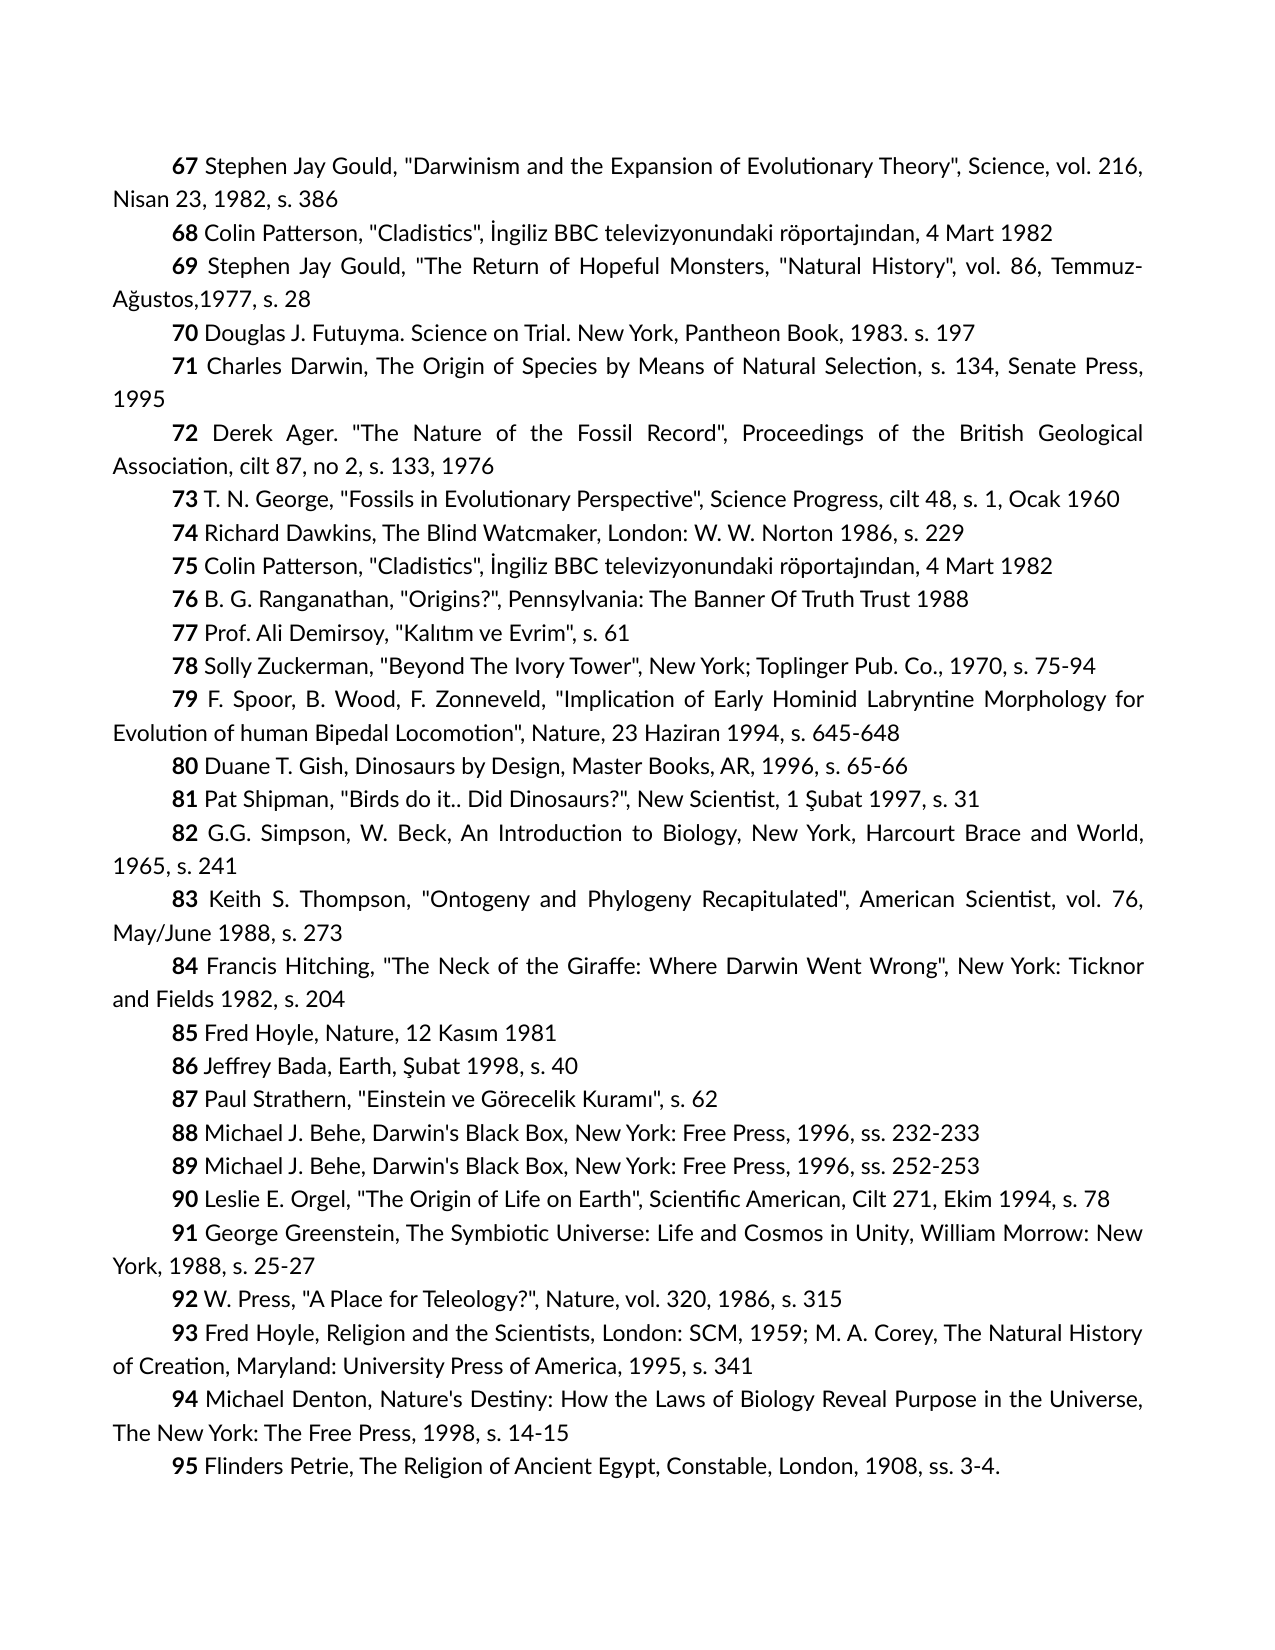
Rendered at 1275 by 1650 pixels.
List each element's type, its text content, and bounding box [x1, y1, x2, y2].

text 94 Michael Denton, Nature's Destiny: How the Laws of Biology Reveal Purpose in the Universe, The New York: The Free Press, 1998, s. 14-15 [112, 1381, 1145, 1448]
text 89 Michael J. Behe, Darwin's Black Box, New York: Free Press, 1996, ss. 252-253 [112, 1148, 1145, 1181]
text 76 B. G. Ranganathan, "Origins?", Pennsylvania: The Banner Of Truth Trust 1988 [112, 581, 1145, 614]
text 82 G.G. Simpson, W. Beck, An Introduction to Biology, New York, Harcourt Brace and World, 1965, s. 241 [112, 814, 1145, 881]
text 88 Michael J. Behe, Darwin's Black Box, New York: Free Press, 1996, ss. 232-233 [112, 1114, 1145, 1148]
text 77 Prof. Ali Demirsoy, "Kalıtım ve Evrim", s. 61 [112, 614, 1145, 648]
text 67 Stephen Jay Gould, "Darwinism and the Expansion of Evolutionary Theory", Science, vol. 216, Nisan 23, 1982, s. 386 [112, 148, 1145, 214]
text 84 Francis Hitching, "The Neck of the Giraffe: Where Darwin Went Wrong", New York: Ticknor and Fields 1982, s. 204 [112, 948, 1145, 1014]
text 68 Colin Patterson, "Cladistics", İngiliz BBC televizyonundaki röportajından, 4 Mart 1982 [112, 214, 1145, 248]
text 70 Douglas J. Futuyma. Science on Trial. New York, Pantheon Book, 1983. s. 197 [112, 314, 1145, 348]
text 85 Fred Hoyle, Nature, 12 Kasım 1981 [112, 1014, 1145, 1048]
text 81 Pat Shipman, "Birds do it.. Did Dinosaurs?", New Scientist, 1 Şubat 1997, s. 31 [112, 781, 1145, 814]
text 71 Charles Darwin, The Origin of Species by Means of Natural Selection, s. 134, Senate Press, 1995 [112, 348, 1145, 414]
text 87 Paul Strathern, "Einstein ve Görecelik Kuramı", s. 62 [112, 1081, 1145, 1114]
text 93 Fred Hoyle, Religion and the Scientists, London: SCM, 1959; M. A. Corey, The Natural History of Creation, Maryland: University Press of America, 1995, s. 341 [112, 1314, 1145, 1381]
text 72 Derek Ager. "The Nature of the Fossil Record", Proceedings of the British Geological Association, cilt 87, no 2, s. 133, 1976 [112, 414, 1145, 481]
text 73 T. N. George, "Fossils in Evolutionary Perspective", Science Progress, cilt 48, s. 1, Ocak 1960 [112, 481, 1145, 514]
text 75 Colin Patterson, "Cladistics", İngiliz BBC televizyonundaki röportajından, 4 Mart 1982 [112, 548, 1145, 581]
text 95 Flinders Petrie, The Religion of Ancient Egypt, Constable, London, 1908, ss. 3-4. [112, 1448, 1145, 1481]
text 79 F. Spoor, B. Wood, F. Zonneveld, "Implication of Early Hominid Labryntine Morphology for Evolution of human Bipedal Locomotion", Nature, 23 Haziran 1994, s. 645-648 [112, 681, 1145, 748]
text 78 Solly Zuckerman, "Beyond The Ivory Tower", New York; Toplinger Pub. Co., 1970, s. 75-94 [112, 648, 1145, 681]
text 91 George Greenstein, The Symbiotic Universe: Life and Cosmos in Unity, William Morrow: New York, 1988, s. 25-27 [112, 1214, 1145, 1281]
text 69 Stephen Jay Gould, "The Return of Hopeful Monsters, "Natural History", vol. 86, Temmuz-Ağustos,1977, s. 28 [112, 248, 1145, 314]
text 92 W. Press, "A Place for Teleology?", Nature, vol. 320, 1986, s. 315 [112, 1281, 1145, 1314]
text 80 Duane T. Gish, Dinosaurs by Design, Master Books, AR, 1996, s. 65-66 [112, 748, 1145, 781]
text 90 Leslie E. Orgel, "The Origin of Life on Earth", Scientific American, Cilt 271, Ekim 1994, s. 78 [112, 1181, 1145, 1214]
text 83 Keith S. Thompson, "Ontogeny and Phylogeny Recapitulated", American Scientist, vol. 76, May/June 1988, s. 273 [112, 881, 1145, 948]
text 86 Jeffrey Bada, Earth, Şubat 1998, s. 40 [112, 1048, 1145, 1081]
text 74 Richard Dawkins, The Blind Watcmaker, London: W. W. Norton 1986, s. 229 [112, 514, 1145, 548]
